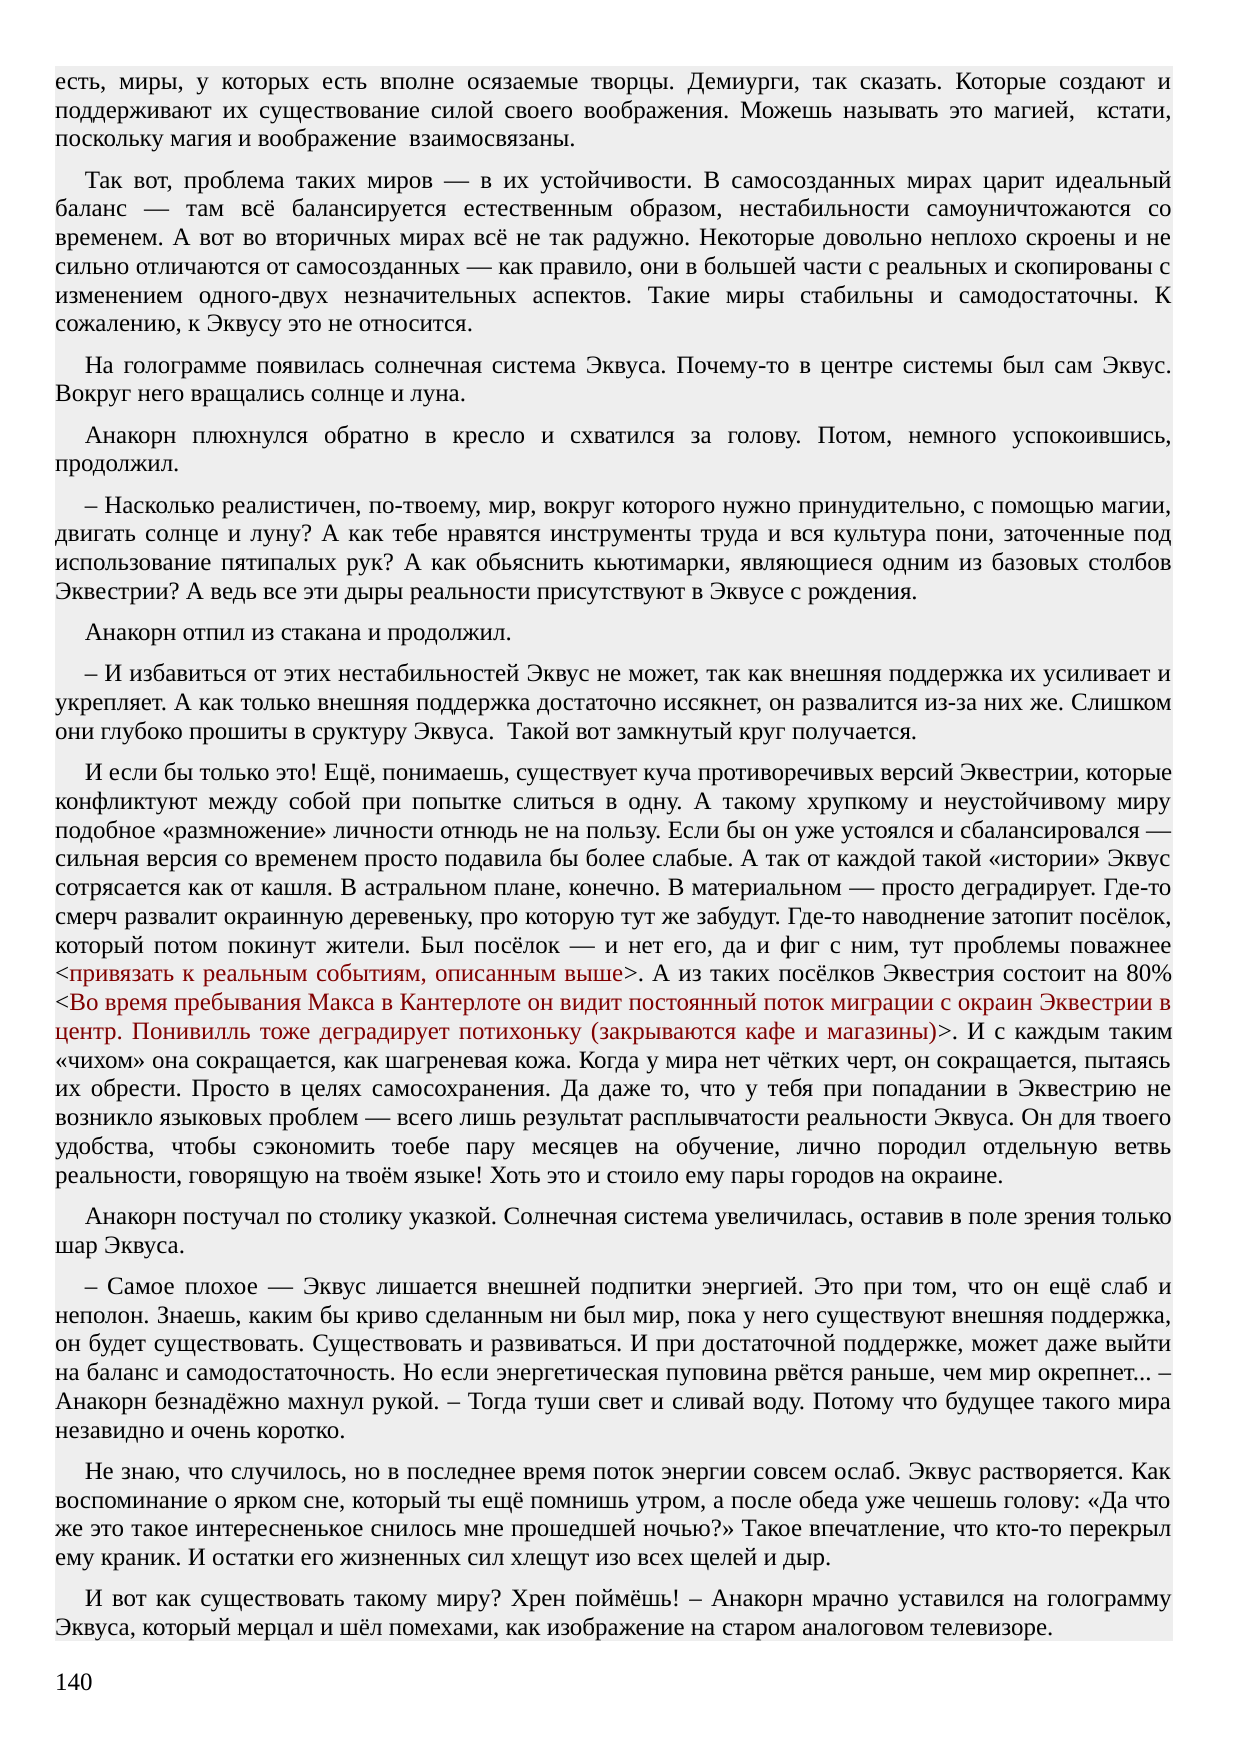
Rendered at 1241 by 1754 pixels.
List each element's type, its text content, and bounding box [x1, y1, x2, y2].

text есть, миры, у которых есть вполне осязаемые творцы. Демиурги, так сказать. Которые создают и поддерживают их существование силой своего воображения. Можешь называть это магией, кстати, поскольку магия и воображение взаимосвязаны. [55, 66, 1173, 152]
text И вот как существовать такому миру? Хрен поймёшь! – Анакорн мрачно уставился на голограмму Эквуса, который мерцал и шёл помехами, как изображение на старом аналоговом телевизоре. [55, 1583, 1173, 1641]
text Анакорн отпил из стакана и продолжил. [55, 617, 1173, 646]
text Не знаю, что случилось, но в последнее время поток энергии совсем ослаб. Эквус растворяется. Как воспоминание о ярком сне, который ты ещё помнишь утром, а после обеда уже чешешь голову: «Да что же это такое интересненькое снилось мне прошедшей ночью?» Такое впечатление, что кто-то перекрыл ему краник. И остатки его жизненных сил хлещут изо всех щелей и дыр. [55, 1456, 1173, 1571]
text – Самое плохое — Эквус лишается внешней подпитки энергией. Это при том, что он ещё слаб и неполон. Знаешь, каким бы криво сделанным ни был мир, пока у него существуют внешняя поддержка, он будет существовать. Существовать и развиваться. И при достаточной поддержке, может даже выйти на баланс и самодостаточность. Но если энергетическая пуповина рвётся раньше, чем мир окрепнет... – Анакорн безнадёжно махнул рукой. – Тогда туши свет и сливай воду. Потому что будущее такого мира незавидно и очень коротко. [55, 1271, 1173, 1443]
text На голограмме появилась солнечная система Эквуса. Почему-то в центре системы был сам Эквус. Вокруг него вращались солнце и луна. [55, 350, 1173, 407]
text Анакорн плюхнулся обратно в кресло и схватился за голову. Потом, немного успокоившись, продолжил. [55, 420, 1173, 477]
text Так вот, проблема таких миров — в их устойчивости. В самосозданных мирах царит идеальный баланс — там всё балансируется естественным образом, нестабильности самоуничтожаются со временем. А вот во вторичных мирах всё не так радужно. Некоторые довольно неплохо скроены и не сильно отличаются от самосозданных — как правило, они в большей части с реальных и скопированы с изменением одного-двух незначительных аспектов. Такие миры стабильны и самодостаточны. К сожалению, к Эквусу это не относится. [55, 165, 1173, 337]
text – И избавиться от этих нестабильностей Эквус не может, так как внешняя поддержка их усиливает и укрепляет. А как только внешняя поддержка достаточно иссякнет, он развалится из-за них же. Слишком они глубоко прошиты в сруктуру Эквуса. Такой вот замкнутый круг получается. [55, 658, 1173, 745]
text Анакорн постучал по столику указкой. Солнечная система увеличилась, оставив в поле зрения только шар Эквуса. [55, 1201, 1173, 1258]
text – Насколько реалистичен, по-твоему, мир, вокруг которого нужно принудительно, с помощью магии, двигать солнце и луну? А как тебе нравятся инструменты труда и вся культура пони, заточенные под использование пятипалых рук? А как обьяснить кьютимарки, являющиеся одним из базовых столбов Эквестрии? А ведь все эти дыры реальности присутствуют в Эквусе с рождения. [55, 490, 1173, 605]
text И если бы только это! Ещё, понимаешь, существует куча противоречивых версий Эквестрии, которые конфликтуют между собой при попытке слиться в одну. А такому хрупкому и неустойчивому миру подобное «размножение» личности отнюдь не на пользу. Если бы он уже устоялся и сбалансировался — сильная версия со временем просто подавила бы более слабые. А так от каждой такой «истории» Эквус сотрясается как от кашля. В астральном плане, конечно. В материальном — просто деградирует. Где-то смерч развалит окраинную деревеньку, про которую тут же забудут. Где-то наводнение затопит посёлок, который потом покинут жители. Был посёлок — и нет его, да и фиг с ним, тут проблемы поважнее <привязать к реальным событиям, описанным выше>. А из таких посёлков Эквестрия состоит на 80% <Во время пребывания Макса в Кантерлоте он видит постоянный поток миграции с окраин Эквестрии в центр. Понивилль тоже деградирует потихоньку (закрываются кафе и магазины)>. И с каждым таким «чихом» она сокращается, как шагреневая кожа. Когда у мира нет чётких черт, он сокращается, пытаясь их обрести. Просто в целях самосохранения. Да даже то, что у тебя при попадании в Эквестрию не возникло языковых проблем — всего лишь результат расплывчатости реальности Эквуса. Он для твоего удобства, чтобы сэкономить тоебе пару месяцев на обучение, лично породил отдельную ветвь реальности, говорящую на твоём языке! Хоть это и стоило ему пары городов на окраине. [55, 757, 1173, 1188]
